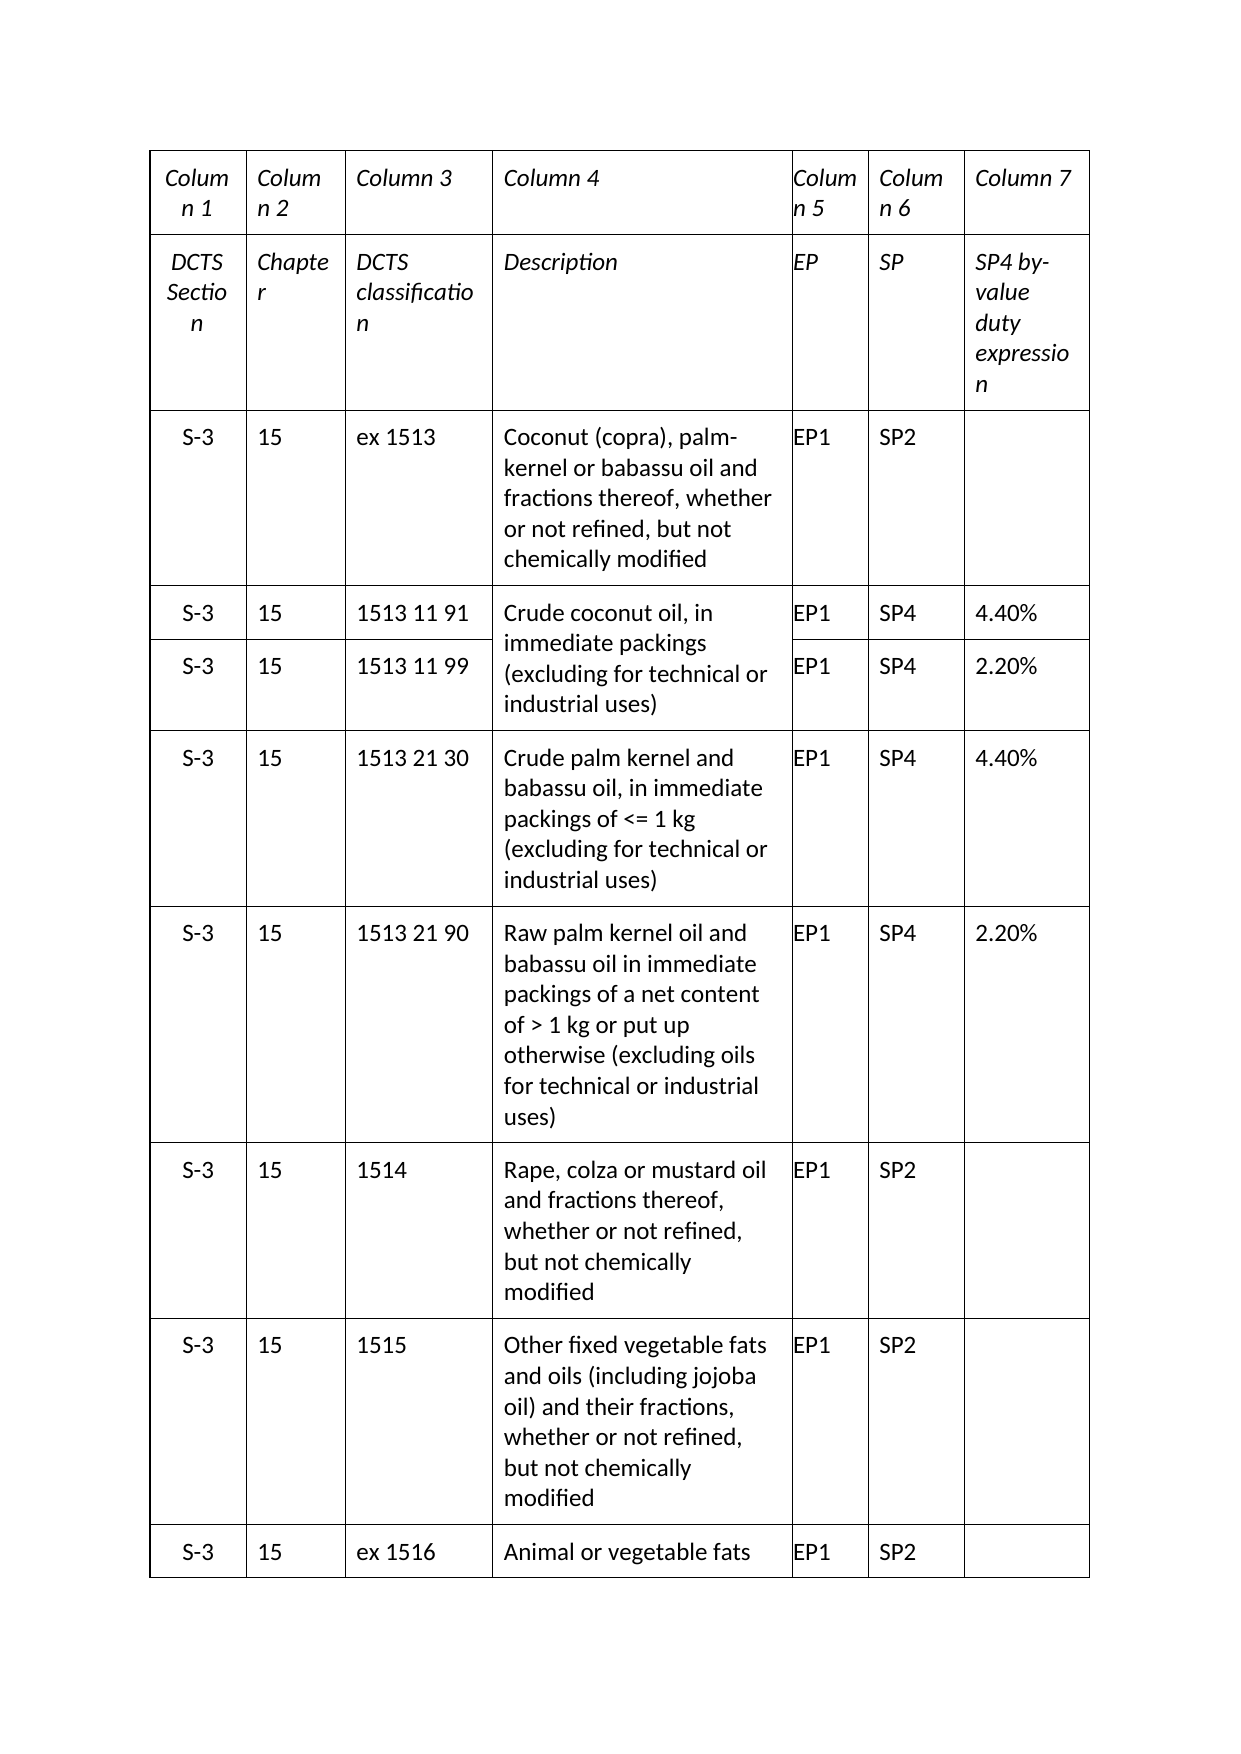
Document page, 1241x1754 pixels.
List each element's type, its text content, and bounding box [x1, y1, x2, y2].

table_cell S-3 [151, 640, 246, 730]
table_cell 15 [247, 586, 345, 638]
table_cell Rape, colza or mustard oil and fractions thereof, whether or not refined, but not chemically modified [493, 1143, 792, 1318]
table_cell SP2 [869, 411, 964, 585]
table_cell EP1 [793, 586, 868, 638]
table_cell 15 [247, 411, 345, 585]
table_cell SP4 by-value duty expression [965, 235, 1089, 409]
table_header Column 7 [965, 151, 1089, 234]
table_cell EP1 [793, 1319, 868, 1524]
table_cell EP1 [793, 1143, 868, 1318]
table_cell SP4 [869, 907, 964, 1142]
table_cell 15 [247, 907, 345, 1142]
table_header Column 5 [793, 151, 868, 234]
table_cell Crude coconut oil, in immediate packings (excluding for technical or industrial uses) [493, 586, 792, 730]
table_cell SP4 [869, 640, 964, 730]
table_cell SP4 [869, 586, 964, 638]
table_cell SP2 [869, 1525, 964, 1577]
table_cell S-3 [151, 1319, 246, 1524]
table_cell S-3 [151, 586, 246, 638]
table_cell Animal or vegetable fats [493, 1525, 792, 1577]
table_cell DCTS classification [346, 235, 492, 409]
table_header Column 2 [247, 151, 345, 234]
table_cell EP1 [793, 411, 868, 585]
table_cell Chapter [247, 235, 345, 409]
table_cell 1515 [346, 1319, 492, 1524]
table_cell SP2 [869, 1319, 964, 1524]
table_cell 1513 11 91 [346, 586, 492, 638]
table_cell SP2 [869, 1143, 964, 1318]
table_cell 2.20% [965, 907, 1089, 1142]
table_cell 1513 21 90 [346, 907, 492, 1142]
table_cell S-3 [151, 411, 246, 585]
table_cell [965, 1525, 1089, 1577]
table_cell 15 [247, 640, 345, 730]
table_cell [965, 1319, 1089, 1524]
table_cell S-3 [151, 731, 246, 906]
table_cell Description [493, 235, 792, 409]
table_cell ex 1513 [346, 411, 492, 585]
table_cell EP [793, 235, 868, 409]
table_cell Coconut (copra), palm-kernel or babassu oil and fractions thereof, whether or not refined, but not chemically modified [493, 411, 792, 585]
table_cell [965, 1143, 1089, 1318]
table_cell EP1 [793, 640, 868, 730]
table_cell ex 1516 [346, 1525, 492, 1577]
table_cell 15 [247, 1319, 345, 1524]
table_cell SP [869, 235, 964, 409]
table_cell EP1 [793, 907, 868, 1142]
table_cell 15 [247, 731, 345, 906]
table_cell 1513 21 30 [346, 731, 492, 906]
table_cell 4.40% [965, 731, 1089, 906]
table_cell S-3 [151, 907, 246, 1142]
table_cell Raw palm kernel oil and babassu oil in immediate packings of a net content of > 1 kg or put up otherwise (excluding oils for technical or industrial uses) [493, 907, 792, 1142]
table_header Column 6 [869, 151, 964, 234]
table_cell S-3 [151, 1525, 246, 1577]
table_cell Other fixed vegetable fats and oils (including jojoba oil) and their fractions, whether or not refined, but not chemically modified [493, 1319, 792, 1524]
table_cell [965, 411, 1089, 585]
table_cell 2.20% [965, 640, 1089, 730]
table_cell DCTS Section [151, 235, 246, 409]
table_header Column 1 [151, 151, 246, 234]
table_cell S-3 [151, 1143, 246, 1318]
table_cell EP1 [793, 731, 868, 906]
table_cell 15 [247, 1143, 345, 1318]
table_cell 4.40% [965, 586, 1089, 638]
table_header Column 3 [346, 151, 492, 234]
table_cell 1514 [346, 1143, 492, 1318]
table_cell 15 [247, 1525, 345, 1577]
table_header Column 4 [493, 151, 792, 234]
table_cell 1513 11 99 [346, 640, 492, 730]
table_cell SP4 [869, 731, 964, 906]
table_cell Crude palm kernel and babassu oil, in immediate packings of <= 1 kg (excluding for technical or industrial uses) [493, 731, 792, 906]
table_cell EP1 [793, 1525, 868, 1577]
